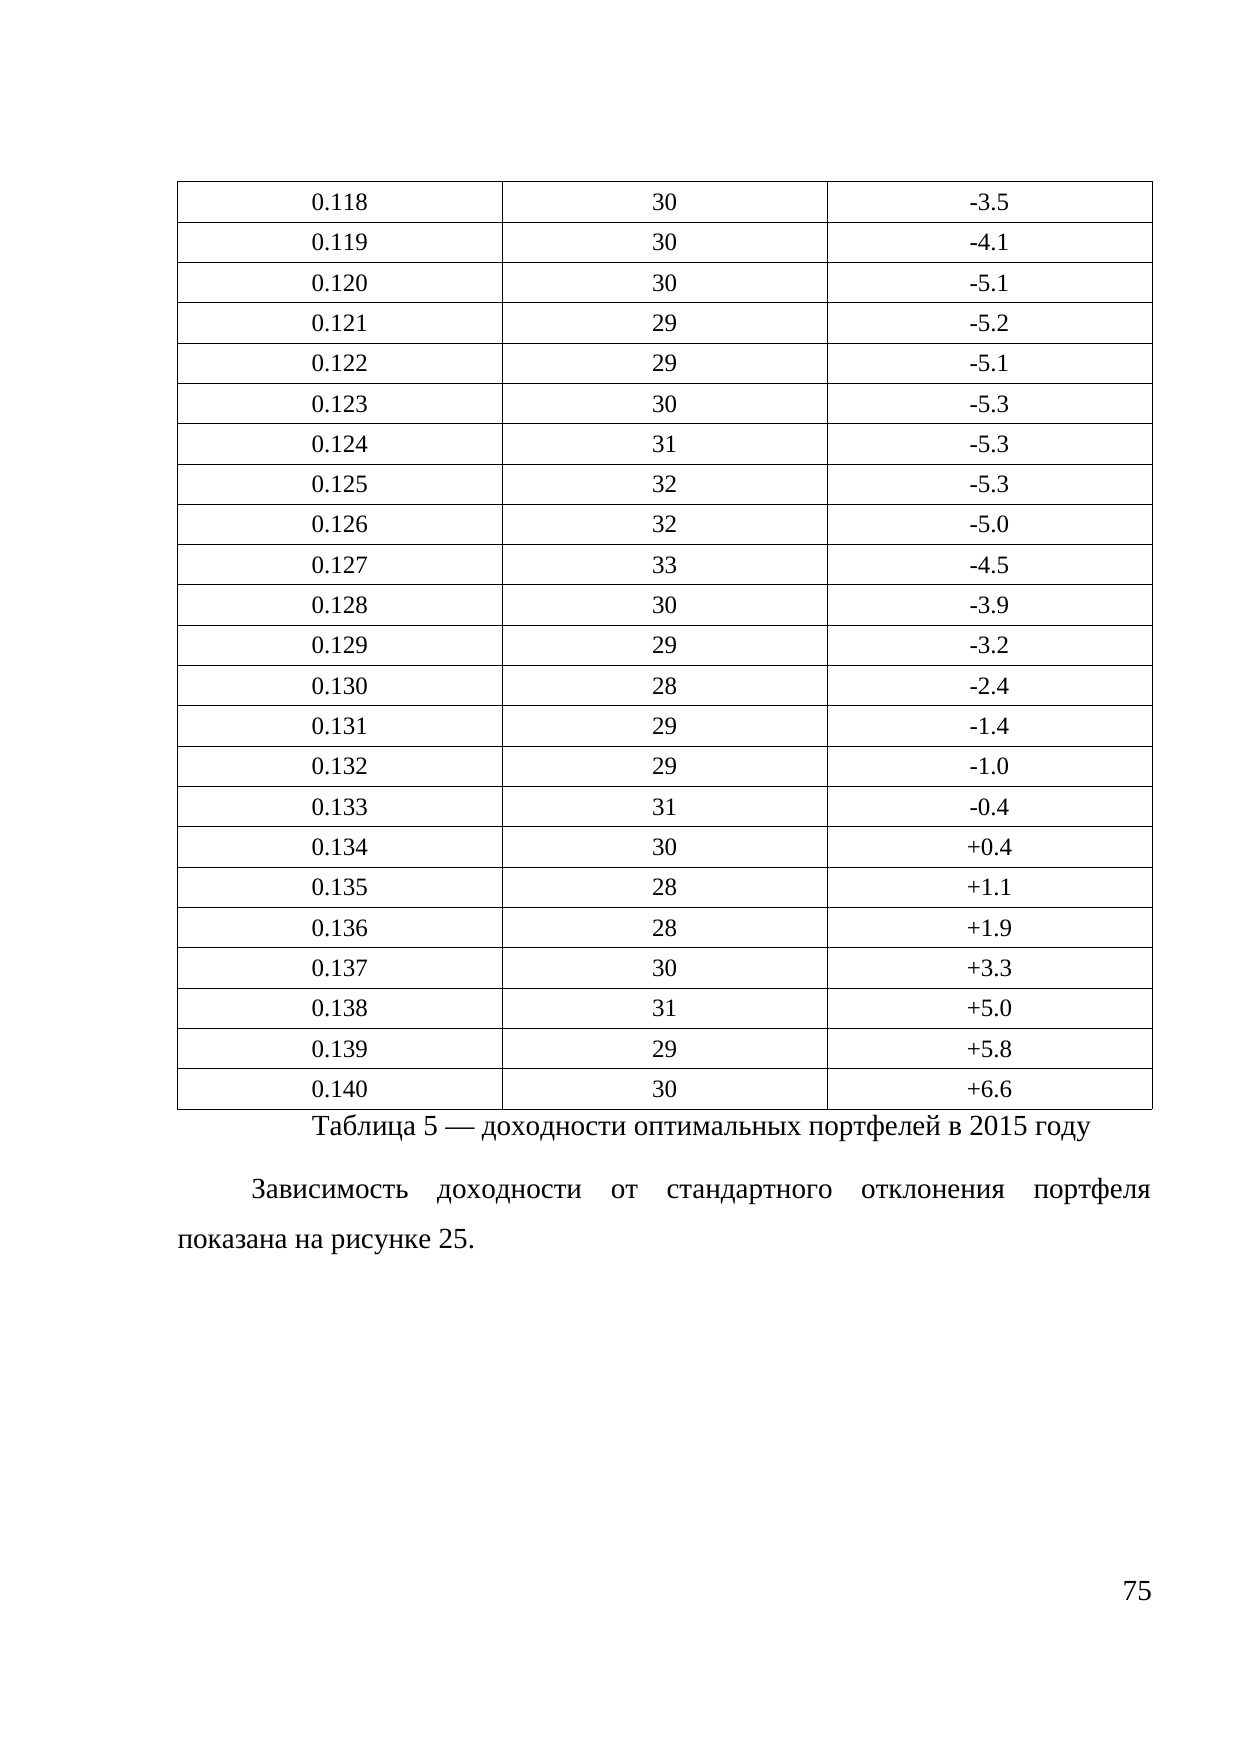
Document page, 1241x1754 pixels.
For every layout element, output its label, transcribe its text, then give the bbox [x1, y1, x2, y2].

table_cell 30 [503, 384, 827, 423]
table_cell -5.1 [828, 344, 1152, 383]
table_cell 32 [503, 505, 827, 544]
table_cell -5.3 [828, 384, 1152, 423]
table_cell -1.4 [828, 706, 1152, 746]
table_cell 0.125 [178, 465, 502, 504]
table_cell +0.4 [828, 827, 1152, 867]
table_cell 30 [503, 263, 827, 302]
table_cell 31 [503, 424, 827, 463]
table_cell -3.2 [828, 626, 1152, 665]
table_cell 30 [503, 182, 827, 222]
table_cell -1.0 [828, 747, 1152, 786]
table_cell 0.124 [178, 424, 502, 463]
table_cell -4.1 [828, 223, 1152, 262]
table_cell -3.9 [828, 585, 1152, 625]
table_cell 0.129 [178, 626, 502, 665]
table_cell +6.6 [828, 1069, 1152, 1108]
table_cell +3.3 [828, 948, 1152, 987]
table_cell 0.139 [178, 1029, 502, 1068]
table_cell 0.135 [178, 868, 502, 907]
table_cell 0.118 [178, 182, 502, 222]
table_cell 30 [503, 1069, 827, 1108]
table_cell 0.128 [178, 585, 502, 625]
table_cell 29 [503, 706, 827, 746]
table_cell -5.3 [828, 424, 1152, 463]
table_cell 31 [503, 787, 827, 826]
table_cell 29 [503, 303, 827, 342]
table_cell 33 [503, 545, 827, 584]
table_cell 0.126 [178, 505, 502, 544]
table_cell -5.1 [828, 263, 1152, 302]
table_cell +5.8 [828, 1029, 1152, 1068]
table_cell -5.0 [828, 505, 1152, 544]
table_cell -0.4 [828, 787, 1152, 826]
table_cell 28 [503, 868, 827, 907]
table_cell 29 [503, 747, 827, 786]
text Таблица 5 — доходности оптимальных портфелей в 2015 году [177, 1110, 1152, 1142]
table_cell 29 [503, 1029, 827, 1068]
table_cell 0.122 [178, 344, 502, 383]
table_cell 0.120 [178, 263, 502, 302]
table_cell 0.134 [178, 827, 502, 867]
table_cell 30 [503, 223, 827, 262]
table_cell 28 [503, 666, 827, 705]
table_cell 0.137 [178, 948, 502, 987]
table_cell 30 [503, 948, 827, 987]
table_cell 0.127 [178, 545, 502, 584]
table_cell 29 [503, 626, 827, 665]
table_cell 0.121 [178, 303, 502, 342]
table_cell 29 [503, 344, 827, 383]
table_cell 0.132 [178, 747, 502, 786]
table_cell +1.9 [828, 908, 1152, 947]
table_cell 0.138 [178, 989, 502, 1028]
table_cell 0.131 [178, 706, 502, 746]
table_cell 28 [503, 908, 827, 947]
table_cell +5.0 [828, 989, 1152, 1028]
table_cell 0.130 [178, 666, 502, 705]
table_cell -4.5 [828, 545, 1152, 584]
table_cell -5.2 [828, 303, 1152, 342]
table_cell 0.133 [178, 787, 502, 826]
table_cell 0.136 [178, 908, 502, 947]
table_cell 0.123 [178, 384, 502, 423]
table_cell -2.4 [828, 666, 1152, 705]
text Зависимость доходности от стандартного отклонения портфеля показана на рисунке 25. [177, 1171, 1152, 1255]
table_cell 32 [503, 465, 827, 504]
table_cell 0.119 [178, 223, 502, 262]
table_cell -3.5 [828, 182, 1152, 222]
table_cell 30 [503, 585, 827, 625]
table_cell 31 [503, 989, 827, 1028]
table_cell 0.140 [178, 1069, 502, 1108]
table_cell +1.1 [828, 868, 1152, 907]
table_cell 30 [503, 827, 827, 867]
table_cell -5.3 [828, 465, 1152, 504]
